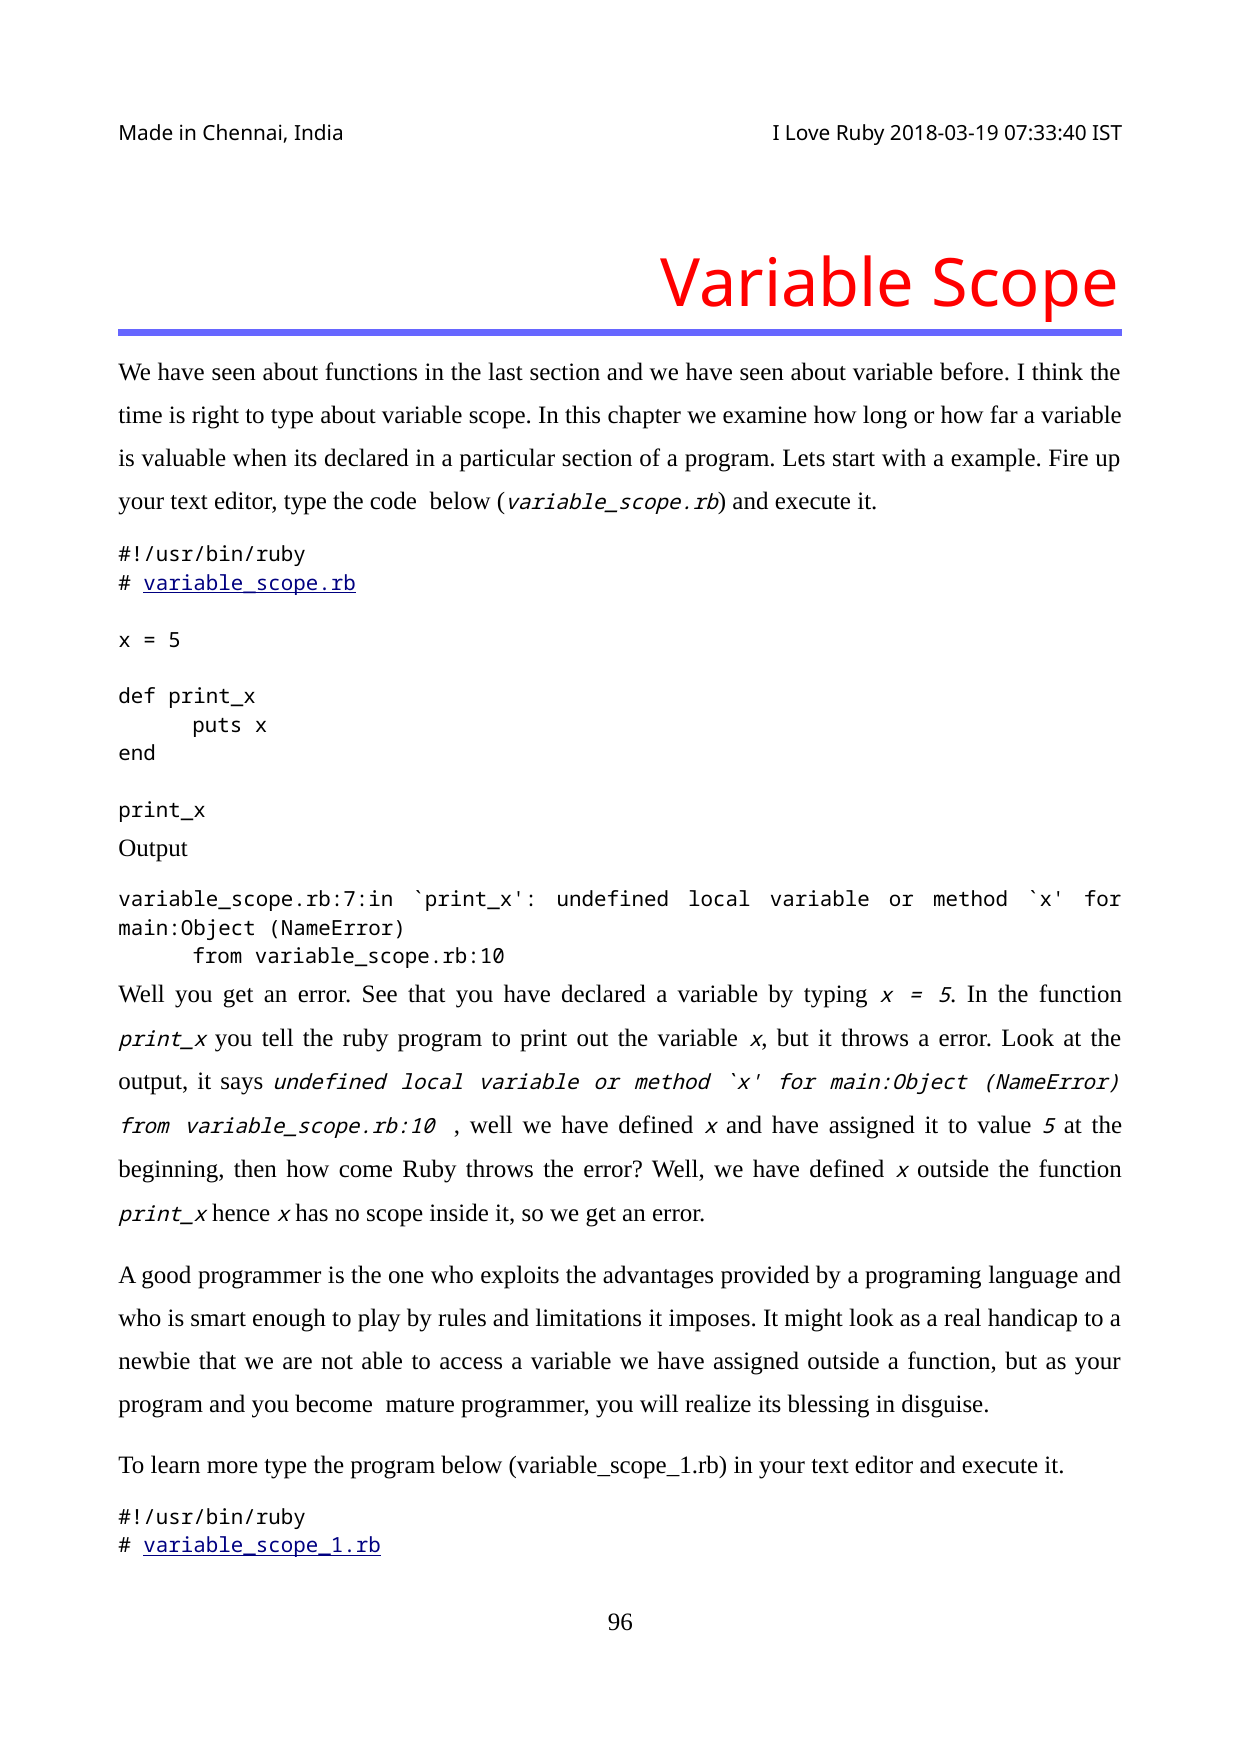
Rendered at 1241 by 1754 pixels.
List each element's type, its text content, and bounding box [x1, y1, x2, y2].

text Output [118, 833, 1122, 861]
text # variable_scope_1.rb [118, 1531, 1122, 1559]
subtitle Variable Scope [118, 233, 1122, 329]
text x = 5 [118, 625, 1122, 653]
text Well you get an error. See that you have declared a variable by typing x = 5. In the function print_x you tell the ruby program to print out the variable x, but it throws a error. Look at the output, it says undefined local variable or method `x' for main:Object (NameError) from variable_scope.rb:10 , well we have defined x and have assigned it to value 5 at the beginning, then how come Ruby throws the error? Well, we have defined x outside the function print_x hence x has no scope inside it, so we get an error. [118, 979, 1122, 1227]
text # variable_scope.rb [118, 568, 1122, 596]
text def print_x [118, 682, 1122, 710]
text A good programmer is the one who exploits the advantages provided by a programing language and who is smart enough to play by rules and limitations it imposes. It might look as a real handicap to a newbie that we are not able to access a variable we have assigned outside a function, but as your program and you become mature programmer, you will realize its blessing in disguise. [118, 1260, 1122, 1418]
text from variable_scope.rb:10 [118, 941, 1122, 970]
text puts x [118, 710, 1122, 738]
text print_x [118, 795, 1122, 824]
text To learn more type the program below (variable_scope_1.rb) in your text editor and execute it. [118, 1450, 1122, 1479]
text variable_scope.rb:7:in `print_x': undefined local variable or method `x' for main:Object (NameError) [118, 884, 1122, 941]
text We have seen about functions in the last section and we have seen about variable before. I think the time is right to type about variable scope. In this chapter we examine how long or how far a variable is valuable when its declared in a particular section of a program. Lets start with a example. Fire up your text editor, type the code below (variable_scope.rb) and execute it. [118, 357, 1122, 516]
text end [118, 738, 1122, 767]
text #!/usr/bin/ruby [118, 1502, 1122, 1531]
text #!/usr/bin/ruby [118, 539, 1122, 568]
